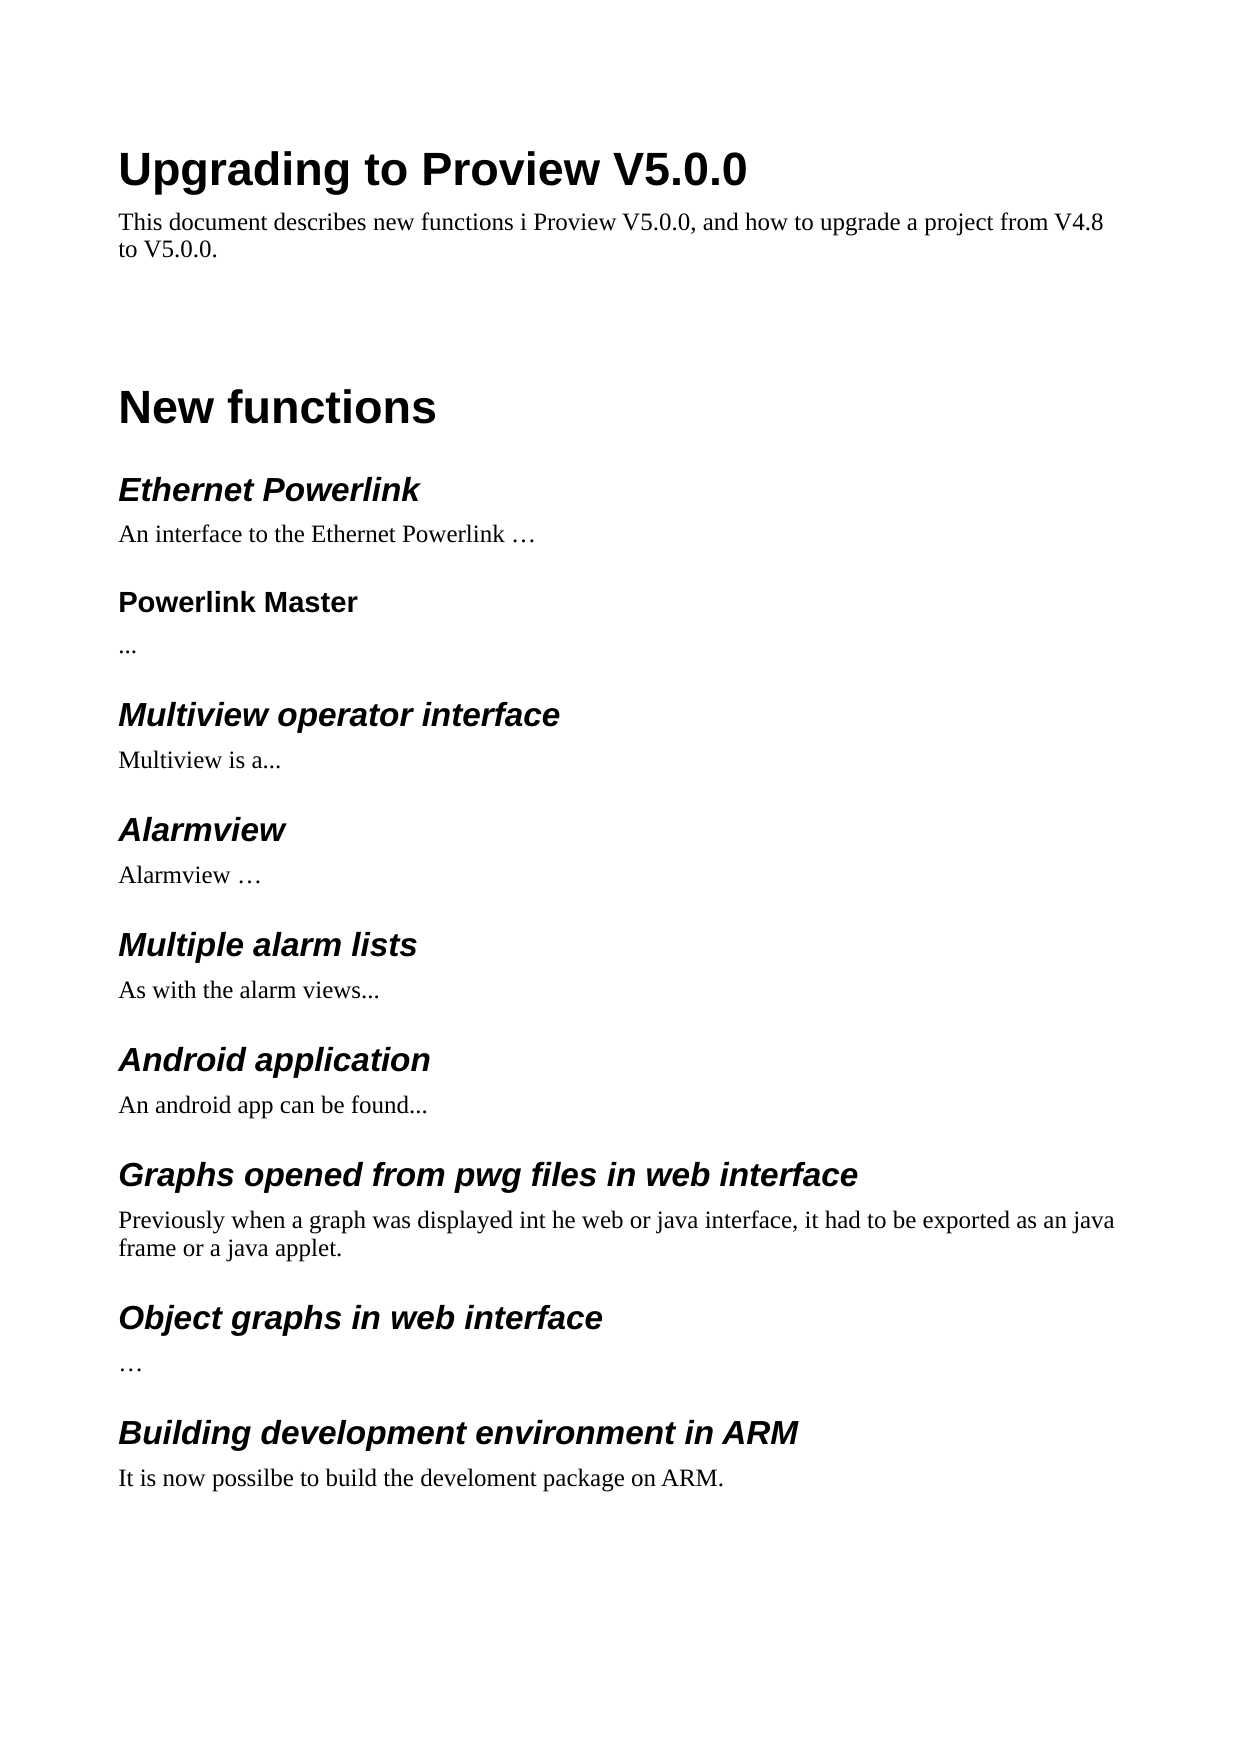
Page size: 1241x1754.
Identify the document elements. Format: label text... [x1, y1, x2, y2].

subtitle Upgrading to Proview V5.0.0 [118, 143, 1122, 195]
subtitle Alarmview [118, 811, 1122, 848]
text An android app can be found... [118, 1091, 1122, 1119]
subtitle Ethernet Powerlink [118, 471, 1122, 508]
text Alarmview … [118, 861, 1122, 889]
subtitle Object graphs in web interface [118, 1299, 1122, 1336]
subtitle Android application [118, 1041, 1122, 1078]
text Previously when a graph was displayed int he web or java interface, it had to be exported as an java frame or a java applet. [118, 1206, 1122, 1261]
subtitle New functions [118, 381, 1122, 433]
subtitle Graphs opened from pwg files in web interface [118, 1156, 1122, 1193]
text An interface to the Ethernet Powerlink … [118, 521, 1122, 548]
subtitle Building development environment in ARM [118, 1414, 1122, 1451]
text Multiview is a... [118, 746, 1122, 774]
text As with the alarm views... [118, 976, 1122, 1004]
text This document describes new functions i Proview V5.0.0, and how to upgrade a project from V4.8 to V5.0.0. [118, 208, 1122, 263]
subtitle Multiview operator interface [118, 696, 1122, 733]
subtitle Powerlink Master [118, 586, 1122, 618]
text … [118, 1349, 1122, 1376]
text It is now possilbe to build the develoment package on ARM. [118, 1464, 1122, 1491]
subtitle Multiple alarm lists [118, 926, 1122, 963]
text ... [118, 631, 1122, 659]
